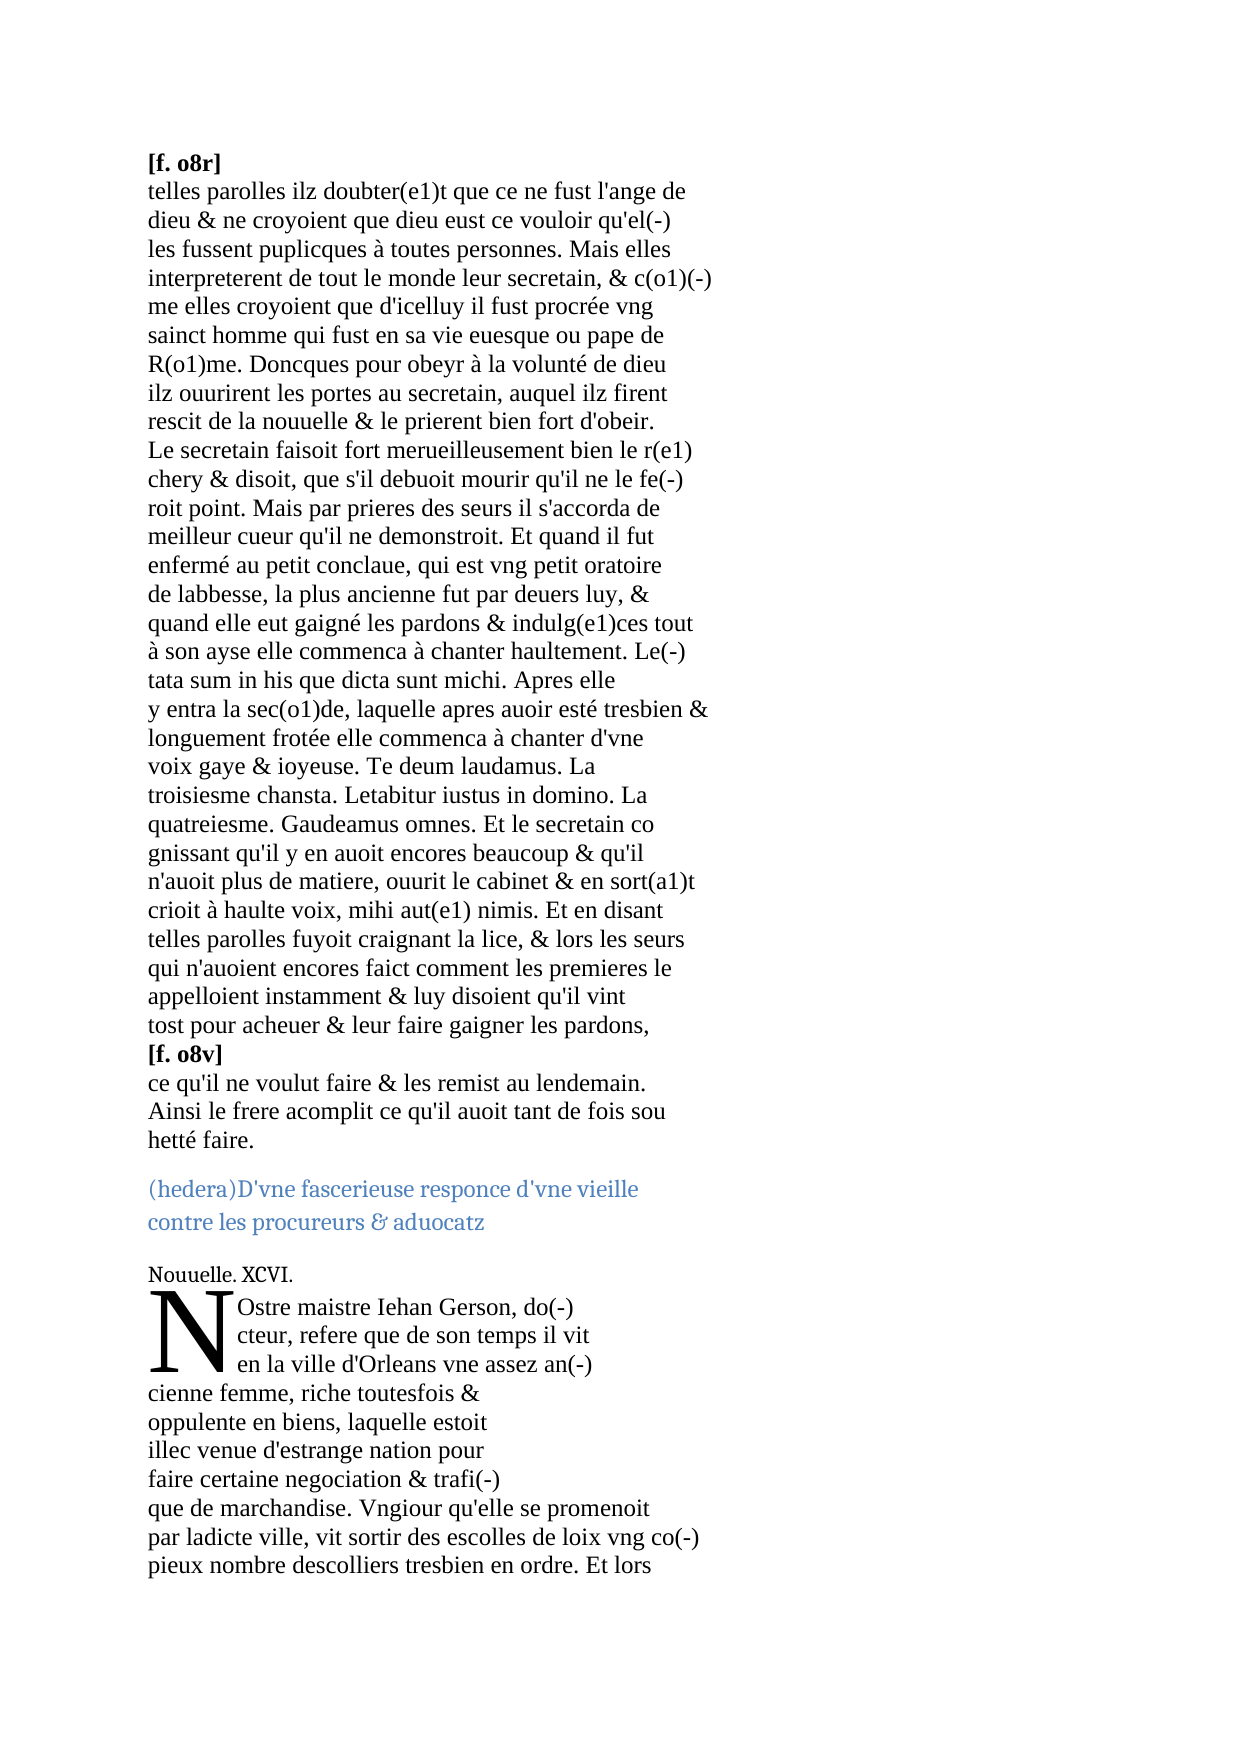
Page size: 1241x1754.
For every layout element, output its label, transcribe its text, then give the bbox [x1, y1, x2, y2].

subtitle Nouuelle. XCVI. [148, 1262, 1093, 1288]
text [f. o8r] telles parolles ilz doubter(e1)t que ce ne fust l'ange de dieu & ne croyoient que dieu eust ce vouloir qu'el(-) les fussent puplicques à toutes personnes. Mais elles interpreterent de tout le monde leur secretain, & c(o1)(-) me elles croyoient que d'icelluy il fust procrée vng sainct homme qui fust en sa vie euesque ou pape de R(o1)me. Doncques pour obeyr à la volunté de dieu ilz ouurirent les portes au secretain, auquel ilz firent rescit de la nouuelle & le prierent bien fort d'obeir. Le secretain faisoit fort merueilleusement bien le r(e1) chery & disoit, que s'il debuoit mourir qu'il ne le fe(-) roit point. Mais par prieres des seurs il s'accorda de meilleur cueur qu'il ne demonstroit. Et quand il fut enfermé au petit conclaue, qui est vng petit oratoire de labbesse, la plus ancienne fut par deuers luy, & quand elle eut gaigné les pardons & indulg(e1)ces tout à son ayse elle commenca à chanter haultement. Le(-) tata sum in his que dicta sunt michi. Apres elle y entra la sec(o1)de, laquelle apres auoir esté tresbien & longuement frotée elle commenca à chanter d'vne voix gaye & ioyeuse. Te deum laudamus. La troisiesme chansta. Letabitur iustus in domino. La quatreiesme. Gaudeamus omnes. Et le secretain co gnissant qu'il y en auoit encores beaucoup & qu'il n'auoit plus de matiere, ouurit le cabinet & en sort(a1)t crioit à haulte voix, mihi aut(e1) nimis. Et en disant telles parolles fuyoit craignant la lice, & lors les seurs qui n'auoient encores faict comment les premieres le appelloient instamment & luy disoient qu'il vint tost pour acheuer & leur faire gaigner les pardons, [f. o8v] ce qu'il ne voulut faire & les remist au lendemain. Ainsi le frere acomplit ce qu'il auoit tant de fois sou hetté faire. [148, 148, 1093, 1154]
subtitle (hedera)D'vne fascerieuse responce d'vne vieille contre les procureurs & aduocatz [148, 1175, 1093, 1236]
text NOstre maistre Iehan Gerson, do(-) cteur, refere que de son temps il vit en la ville d'Orleans vne assez an(-) cienne femme, riche toutesfois & oppulente en biens, laquelle estoit illec venue d'estrange nation pour faire certaine negociation & trafi(-) que de marchandise. Vngiour qu'elle se promenoit par ladicte ville, vit sortir des escolles de loix vng co(-) pieux nombre descolliers tresbien en ordre. Et lors [148, 1292, 1093, 1579]
